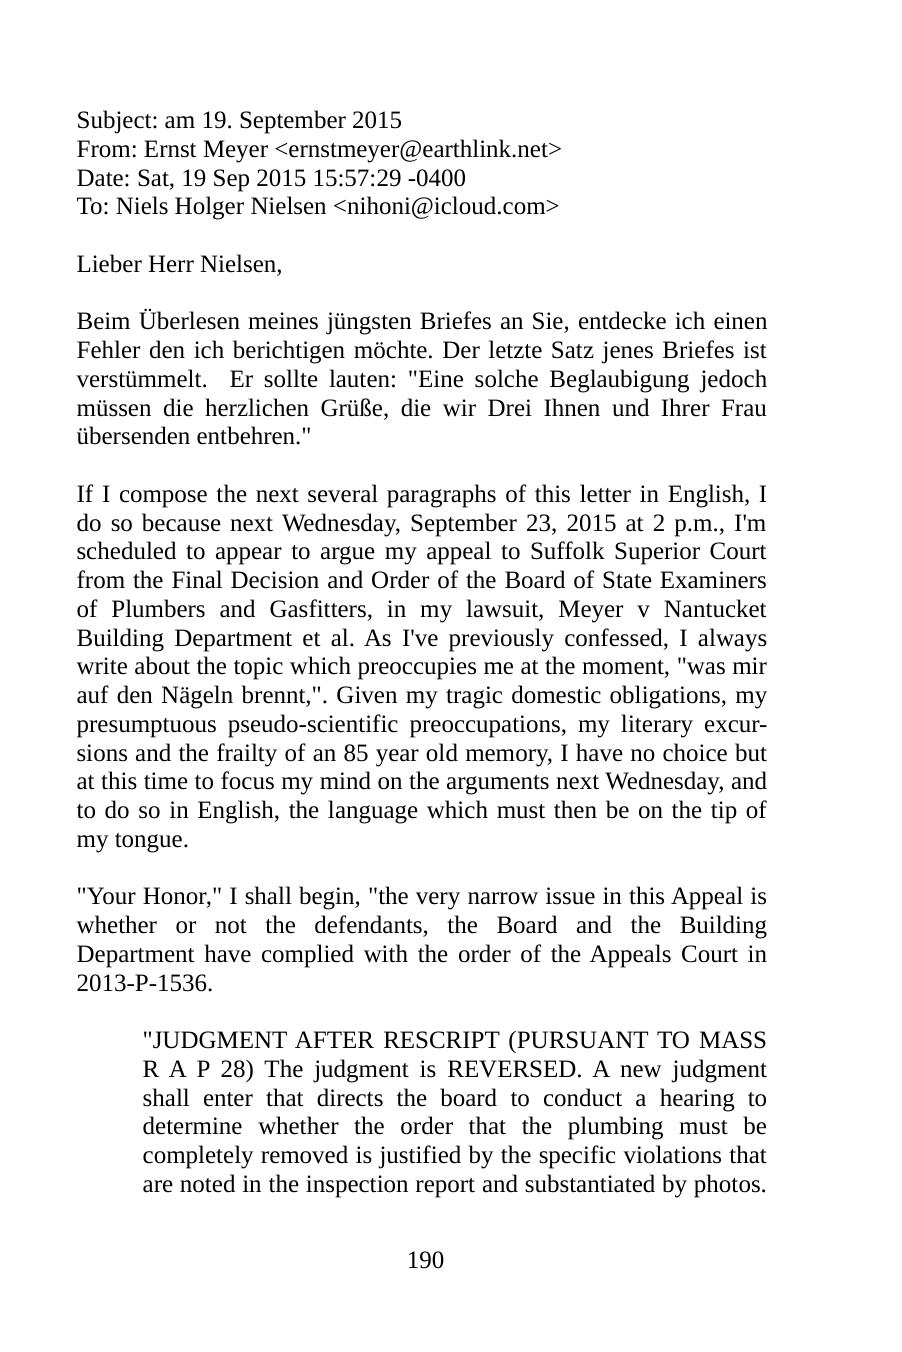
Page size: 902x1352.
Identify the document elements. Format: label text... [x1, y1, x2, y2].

text "JUDGMENT AFTER RESCRIPT (PURSUANT TO MASS R A P 28) The judgment is REVERSED. A new judgment shall enter that directs the board to conduct a hearing to determine whether the order that the plumbing must be completely removed is justified by the specific violations that are noted in the inspection report and substantiated by photos. [142, 1025, 768, 1198]
text Beim Überlesen meines jüngsten Briefes an Sie, entdecke ich einen Fehler den ich berichtigen möchte. Der letzte Satz jenes Briefes ist verstümmelt. Er sollte lauten: "Eine solche Beglaubigung jedoch müssen die herzlichen Grüße, die wir Drei Ihnen und Ihrer Frau übersenden entbehren." [76, 306, 768, 450]
text If I compose the next several paragraphs of this letter in English, I do so because next Wednesday, September 23, 2015 at 2 p.m., I'm scheduled to appear to argue my appeal to Suffolk Superior Court from the Final Decision and Order of the Board of State Examiners of Plumbers and Gasfitters, in my lawsuit, Meyer v Nantucket Building Department et al. As I've previously confessed, I always write about the topic which preoccupies me at the moment, "was mir auf den Nägeln brennt,". Given my tragic domestic obligations, my presumptuous pseudo-scientific preoccupations, my literary excur-sions and the frailty of an 85 year old memory, I have no choice but at this time to focus my mind on the arguments next Wednesday, and to do so in English, the language which must then be on the tip of my tongue. [76, 479, 768, 853]
text From: Ernst Meyer <ernstmeyer@earthlink.net> [76, 134, 768, 163]
text Subject: am 19. September 2015 [76, 105, 768, 134]
text Date: Sat, 19 Sep 2015 15:57:29 -0400 [76, 163, 768, 191]
text To: Niels Holger Nielsen <nihoni@icloud.com> [76, 191, 768, 220]
text "Your Honor," I shall begin, "the very narrow issue in this Appeal is whether or not the defendants, the Board and the Building Department have complied with the order of the Appeals Court in 2013-P-1536. [76, 881, 768, 996]
text Lieber Herr Nielsen, [76, 249, 768, 278]
